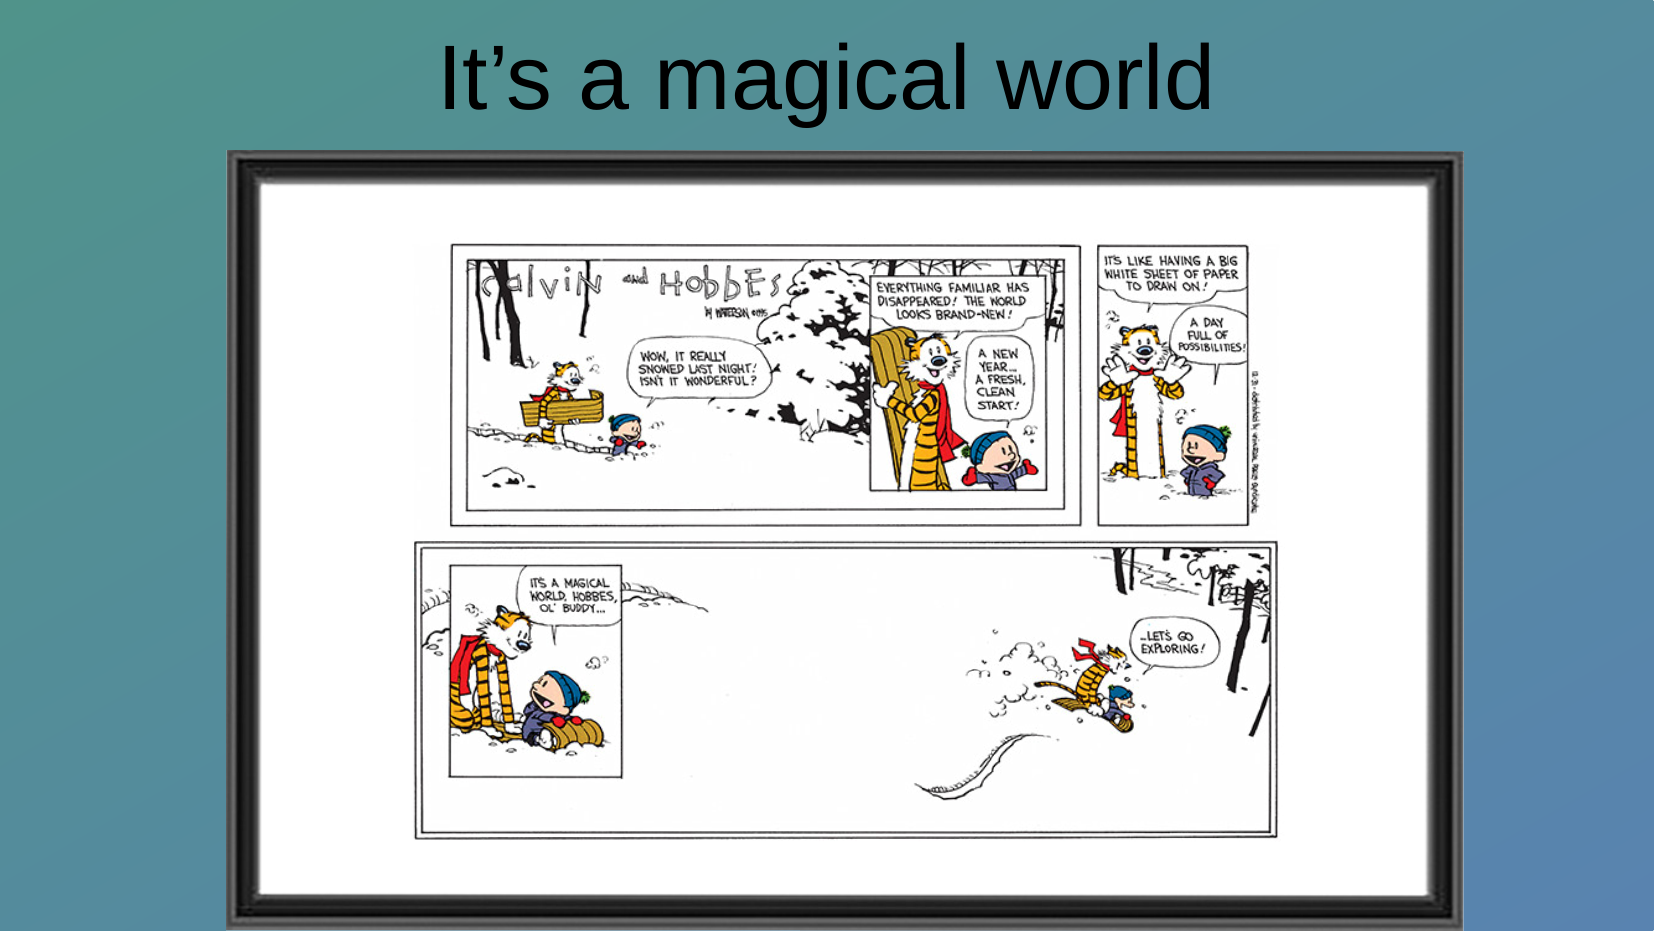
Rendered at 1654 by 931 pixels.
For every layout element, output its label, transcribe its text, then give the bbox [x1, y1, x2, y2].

picture [225, 149, 1464, 931]
title It’s a magical world [82, 0, 1571, 156]
